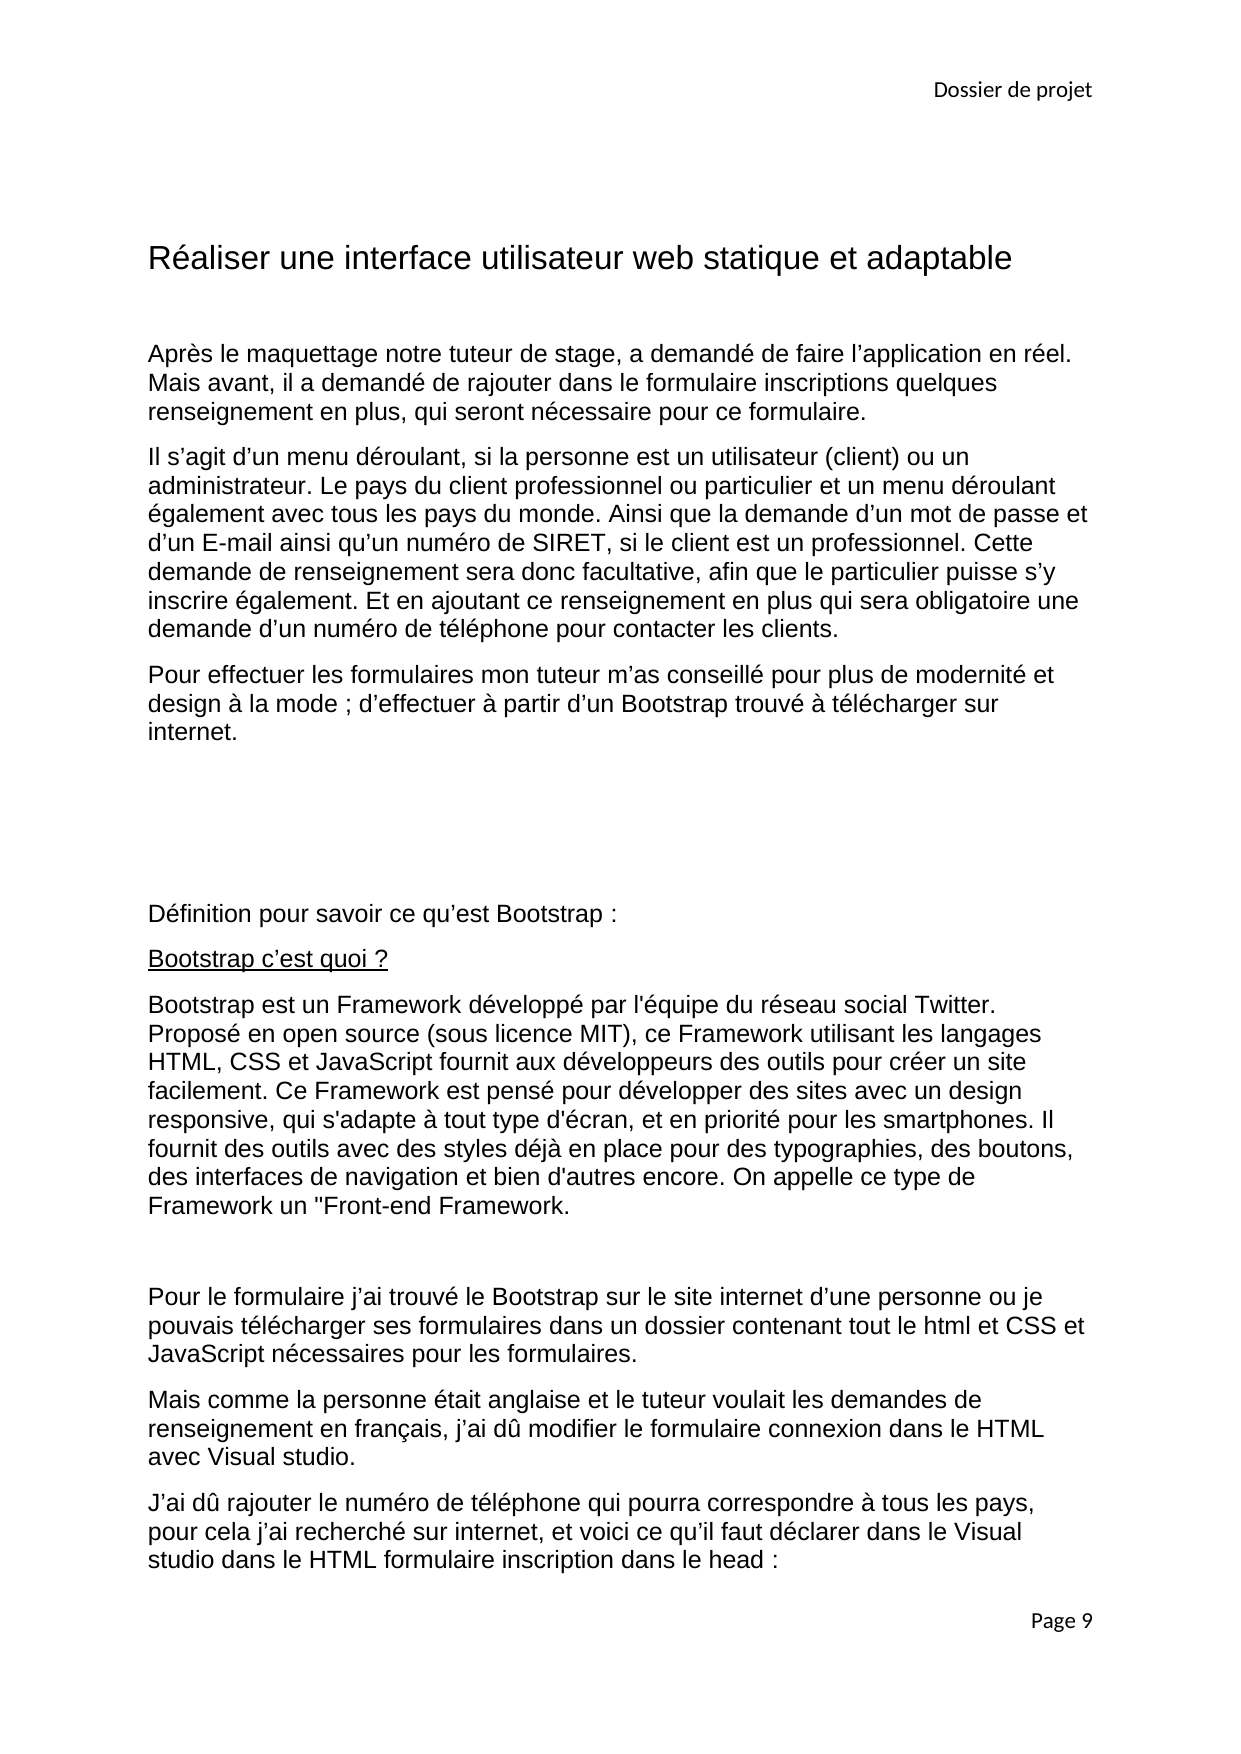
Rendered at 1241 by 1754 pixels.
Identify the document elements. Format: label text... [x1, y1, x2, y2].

text Pour le formulaire j’ai trouvé le Bootstrap sur le site internet d’une personne ou je pouvais télécharger ses formulaires dans un dossier contenant tout le html et CSS et JavaScript nécessaires pour les formulaires. [148, 1282, 1093, 1368]
text J’ai dû rajouter le numéro de téléphone qui pourra correspondre à tous les pays, pour cela j’ai recherché sur internet, et voici ce qu’il faut déclarer dans le Visual studio dans le HTML formulaire inscription dans le head : [148, 1488, 1093, 1574]
text Bootstrap est un Framework développé par l'équipe du réseau social Twitter. Proposé en open source (sous licence MIT), ce Framework utilisant les langages HTML, CSS et JavaScript fournit aux développeurs des outils pour créer un site facilement. Ce Framework est pensé pour développer des sites avec un design responsive, qui s'adapte à tout type d'écran, et en priorité pour les smartphones. Il fournit des outils avec des styles déjà en place pour des typographies, des boutons, des interfaces de navigation et bien d'autres encore. On appelle ce type de Framework un "Front-end Framework. [148, 990, 1093, 1220]
text Réaliser une interface utilisateur web statique et adaptable [148, 238, 1093, 277]
text Pour effectuer les formulaires mon tuteur m’as conseillé pour plus de modernité et design à la mode ; d’effectuer à partir d’un Bootstrap trouvé à télécharger sur internet. [148, 660, 1093, 746]
text Bootstrap c’est quoi ? [148, 944, 1093, 973]
text Mais comme la personne était anglaise et le tuteur voulait les demandes de renseignement en français, j’ai dû modifier le formulaire connexion dans le HTML avec Visual studio. [148, 1385, 1093, 1471]
text Il s’agit d’un menu déroulant, si la personne est un utilisateur (client) ou un administrateur. Le pays du client professionnel ou particulier et un menu déroulant également avec tous les pays du monde. Ainsi que la demande d’un mot de passe et d’un E-mail ainsi qu’un numéro de SIRET, si le client est un professionnel. Cette demande de renseignement sera donc facultative, afin que le particulier puisse s’y inscrire également. Et en ajoutant ce renseignement en plus qui sera obligatoire une demande d’un numéro de téléphone pour contacter les clients. [148, 442, 1093, 643]
text Après le maquettage notre tuteur de stage, a demandé de faire l’application en réel. Mais avant, il a demandé de rajouter dans le formulaire inscriptions quelques renseignement en plus, qui seront nécessaire pour ce formulaire. [148, 339, 1093, 425]
text Définition pour savoir ce qu’est Bootstrap : [148, 899, 1093, 928]
